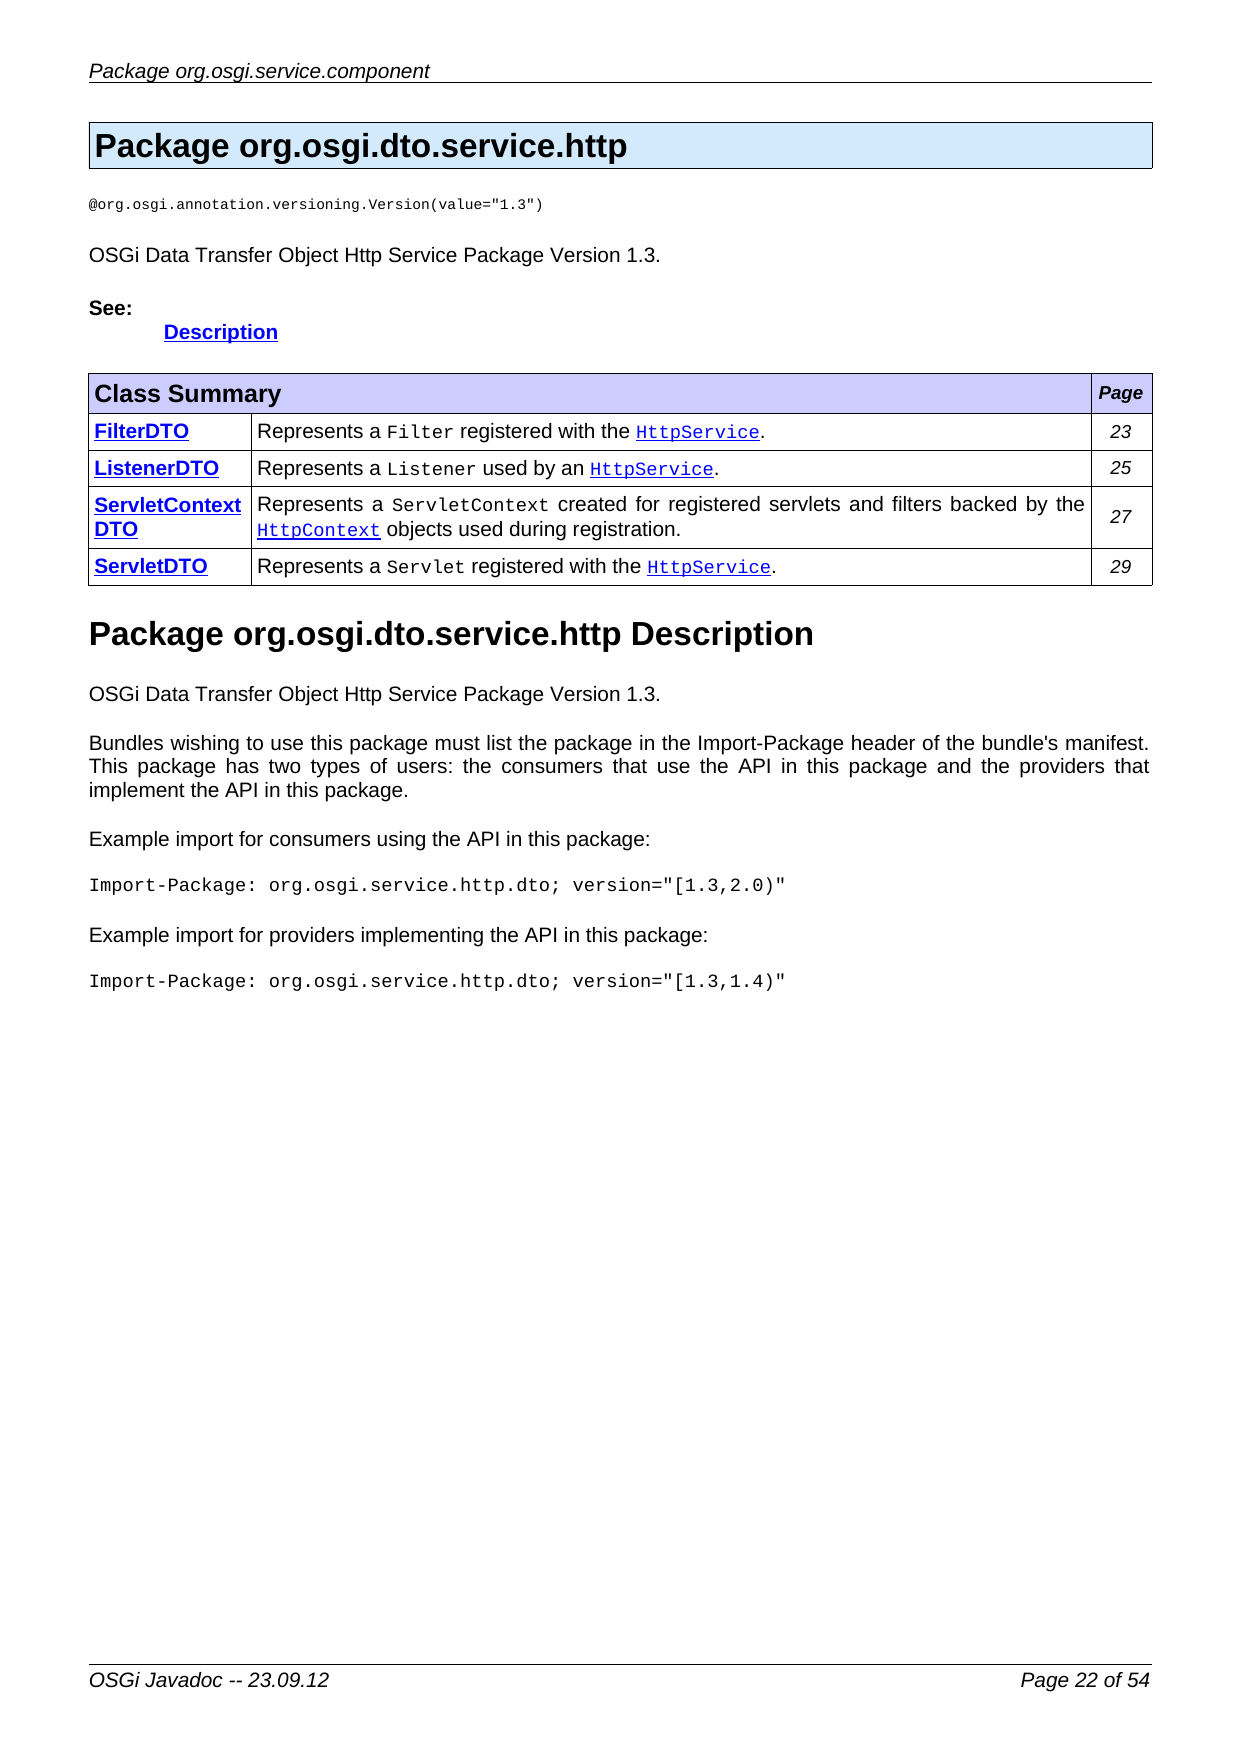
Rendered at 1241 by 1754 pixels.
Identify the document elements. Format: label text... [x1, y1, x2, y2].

table_header Class Summary [89, 374, 1091, 413]
table_cell Represents a Servlet registered with the HttpService. [252, 549, 1091, 584]
text @org.osgi.annotation.versioning.Version(value="1.3") [88, 197, 1152, 213]
text Import-Package: org.osgi.service.http.dto; version="[1.3,1.4)" [88, 971, 1152, 993]
text Bundles wishing to use this package must list the package in the Import-Package header of the bundle's manifest. This package has two types of users: the consumers that use the API in this package and the providers that implement the API in this package. [88, 730, 1152, 802]
table_cell 25 [1092, 451, 1152, 486]
text OSGi Data Transfer Object Http Service Package Version 1.3. [88, 243, 1152, 267]
table_header Page [1092, 374, 1152, 413]
table_cell ServletContextDTO [89, 487, 251, 548]
table_cell ListenerDTO [89, 451, 251, 486]
text Package org.osgi.dto.service.http Description [88, 614, 1152, 652]
text Example import for providers implementing the API in this package: [88, 922, 1152, 946]
table_cell 26 [1092, 487, 1152, 548]
table_cell ServletDTO [89, 549, 251, 584]
table_cell Represents a Listener used by an HttpService. [252, 451, 1091, 486]
text Import-Package: org.osgi.service.http.dto; version="[1.3,2.0)" [88, 876, 1152, 897]
subtitle Package org.osgi.dto.service.http [90, 123, 1152, 168]
table_cell FilterDTO [89, 414, 251, 449]
table_cell 28 [1092, 549, 1152, 584]
text Description [163, 320, 1152, 344]
table_cell 23 [1092, 414, 1152, 449]
table_cell Represents a Filter registered with the HttpService. [252, 414, 1091, 449]
text OSGi Data Transfer Object Http Service Package Version 1.3. [88, 681, 1152, 705]
text Example import for consumers using the API in this package: [88, 827, 1152, 851]
table_cell Represents a ServletContext created for registered servlets and filters backed by the HttpContext objects used during registration. [252, 487, 1091, 548]
text See: [88, 296, 1152, 320]
